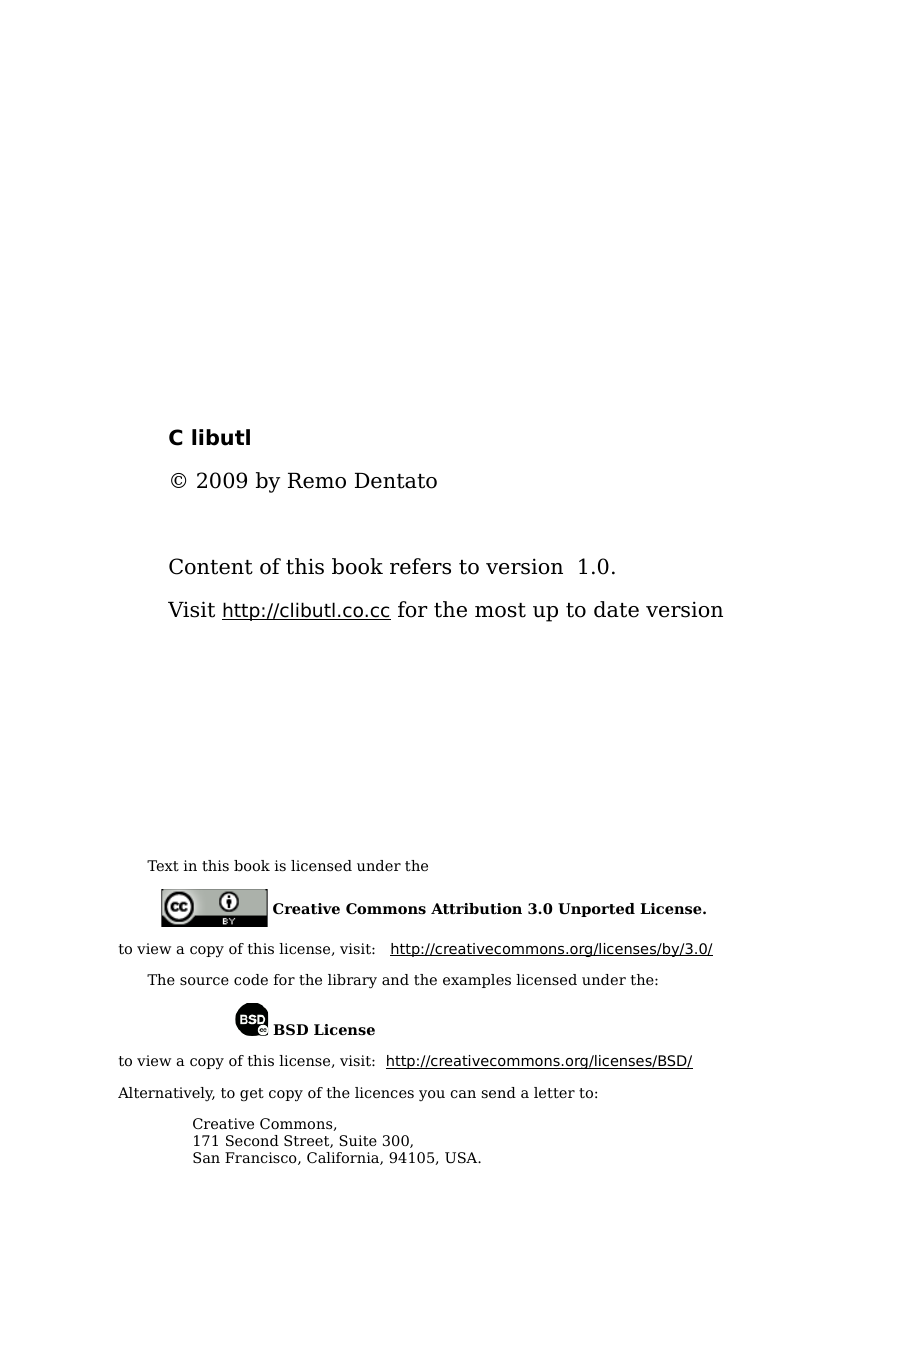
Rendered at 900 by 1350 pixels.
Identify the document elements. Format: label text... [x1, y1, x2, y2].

text to view a copy of this license, visit: http://creativecommons.org/licenses/BSD/ [118, 1053, 782, 1070]
text Alternatively, to get copy of the licences you can send a letter to: [118, 1084, 782, 1101]
text Creative Commons Attribution 3.0 Unported License. [268, 889, 782, 927]
text Creative Commons, [192, 1116, 782, 1133]
text C libutl [118, 426, 782, 450]
text San Francisco, California, 94105, USA. [192, 1149, 782, 1167]
text [118, 889, 161, 927]
text Content of this book refers to version 1.0. [118, 555, 782, 579]
text to view a copy of this license, visit: http://creativecommons.org/licenses/by/3.0/ [118, 941, 782, 958]
picture [235, 1003, 269, 1036]
text © 2009 by Remo Dentato [118, 469, 782, 493]
text Visit http://clibutl.co.cc for the most up to date version [118, 598, 782, 623]
text The source code for the library and the examples licensed under the: [118, 972, 782, 989]
picture [161, 889, 268, 927]
text BSD License [118, 1003, 782, 1039]
text Text in this book is licensed under the [118, 858, 782, 875]
text 171 Second Street, Suite 300, [192, 1133, 782, 1149]
